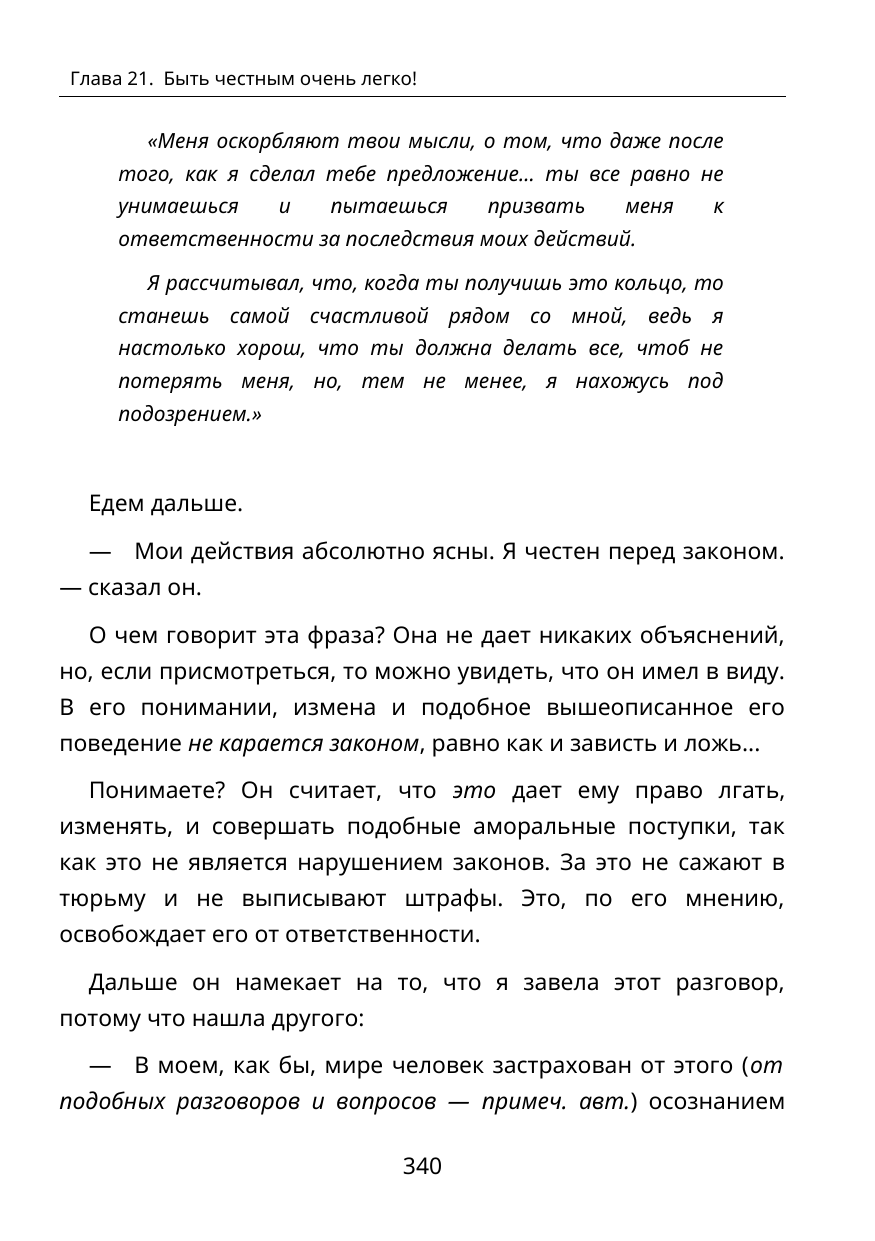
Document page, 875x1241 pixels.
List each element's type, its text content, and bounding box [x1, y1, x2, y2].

text О чем говорит эта фраза? Она не дает никаких объяснений, но, если присмотреться, то можно увидеть, что он имел в виду. В его понимании, измена и подобное вышеописанное его поведение не карается законом, равно как и зависть и ложь... [59, 619, 786, 758]
list Мои действия абсолютно ясны. Я честен перед законом. — сказал он. [59, 535, 786, 602]
text Дальше он намекает на то, что я завела этот разговор, потому что нашла другого: [59, 966, 786, 1033]
text Понимаете? Он считает, что это дает ему право лгать, изменять, и совершать подобные аморальные поступки, так как это не является нарушением законов. За это не сажают в тюрьму и не выписывают штрафы. Это, по его мнению, освобождает его от ответственности. [59, 774, 786, 949]
text «Меня оскорбляют твои мысли, о том, что даже после того, как я сделал тебе предложение... ты все равно не унимаешься и пытаешься призвать меня к ответственности за последствия моих действий. [118, 126, 727, 252]
text Я рассчитывал, что, когда ты получишь это кольцо, то станешь самой счастливой рядом со мной, ведь я настолько хорош, что ты должна делать все, чтоб не потерять меня, но, тем не менее, я нахожусь под подозрением.» [118, 268, 727, 427]
list В моем, как бы, мире человек застрахован от этого (от подобных разговоров и вопросов — примеч. авт.) осознанием [59, 1049, 786, 1117]
text Едем дальше. [59, 487, 786, 519]
